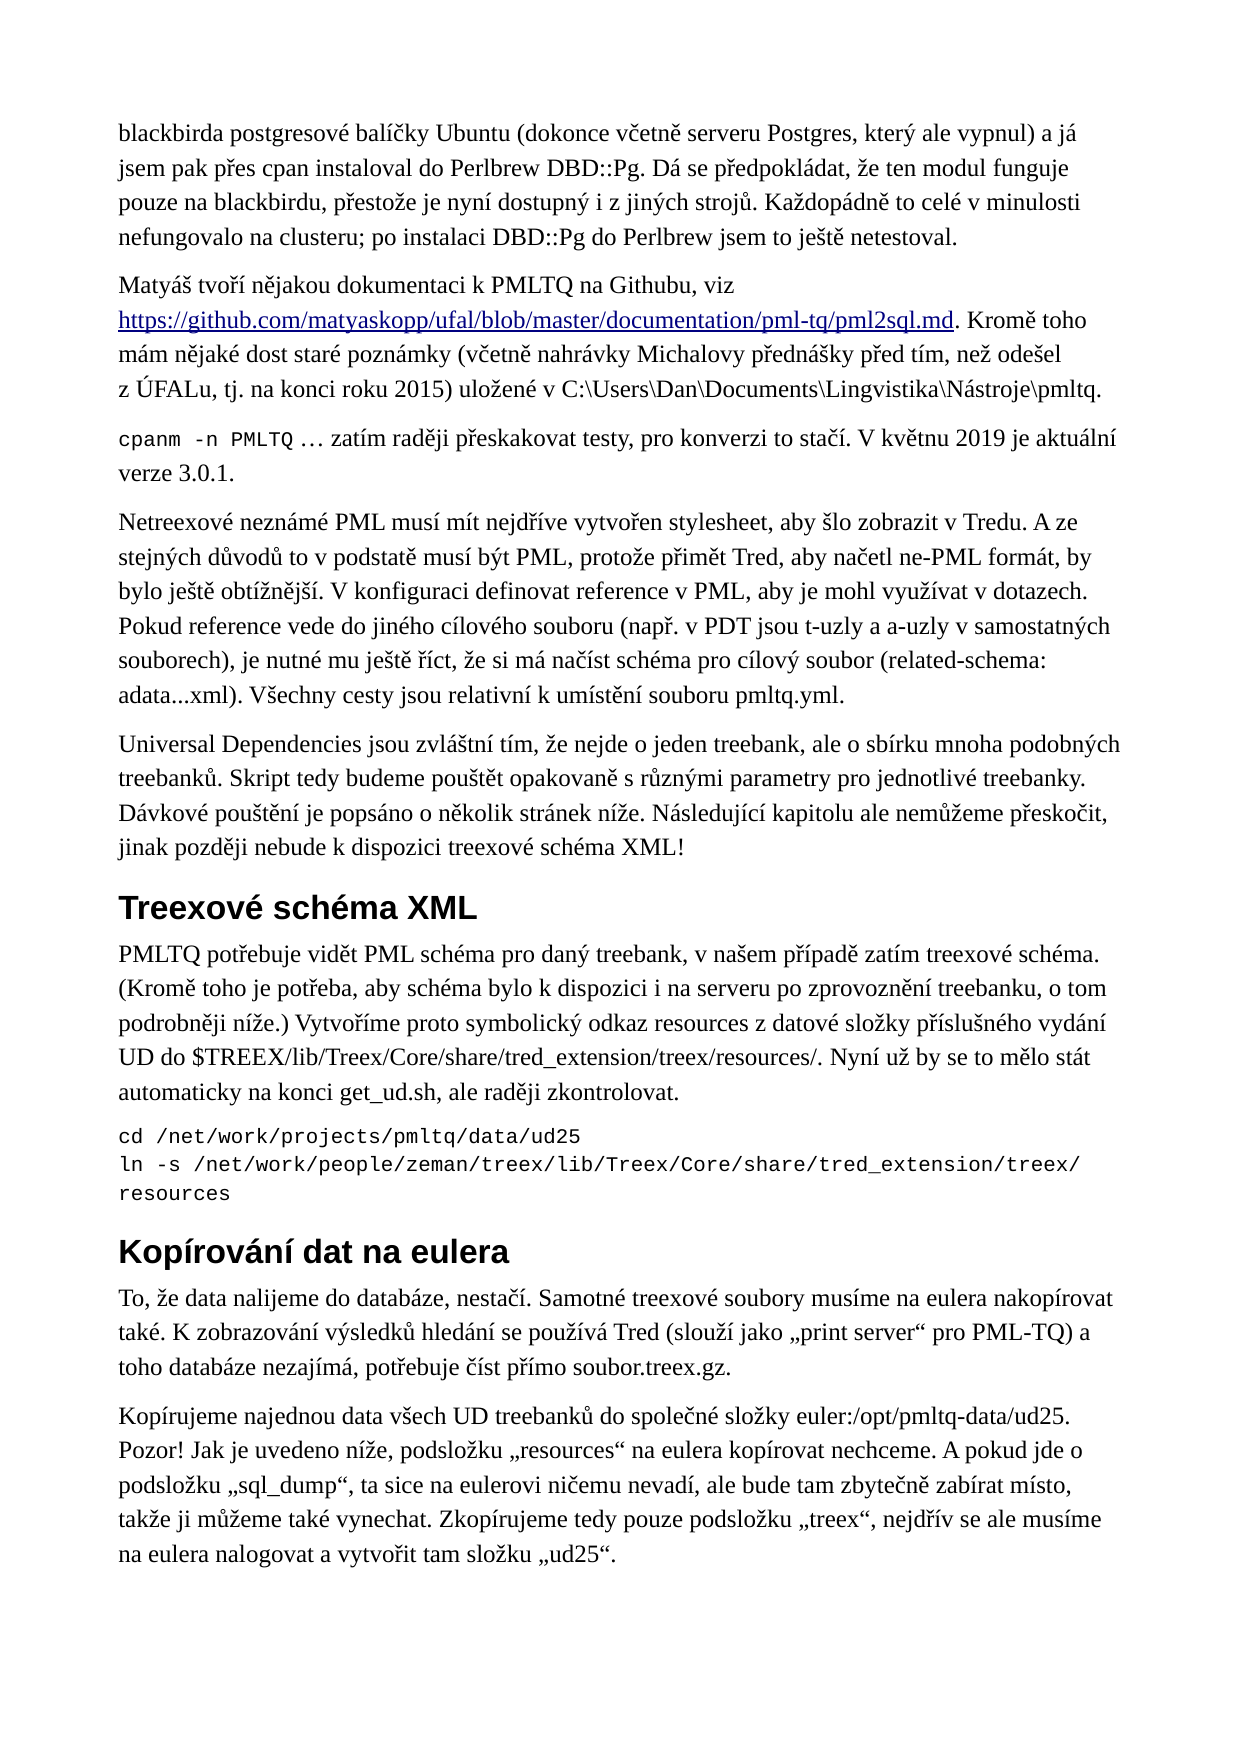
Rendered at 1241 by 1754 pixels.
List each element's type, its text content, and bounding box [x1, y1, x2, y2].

subtitle Treexové schéma XML [118, 888, 1122, 926]
text Kopírujeme najednou data všech UD treebanků do společné složky euler:/opt/pmltq-data/ud25. Pozor! Jak je uvedeno níže, podsložku „resources“ na eulera kopírovat nechceme. A pokud jde o podsložku „sql_dump“, ta sice na eulerovi ničemu nevadí, ale bude tam zbytečně zabírat místo, takže ji můžeme také vynechat. Zkopírujeme tedy pouze podsložku „treex“, nejdřív se ale musíme na eulera nalogovat a vytvořit tam složku „ud25“. [118, 1401, 1122, 1567]
text Netreexové neznámé PML musí mít nejdříve vytvořen stylesheet, aby šlo zobrazit v Tredu. A ze stejných důvodů to v podstatě musí být PML, protože přimět Tred, aby načetl ne-PML formát, by bylo ještě obtížnější. V konfiguraci definovat reference v PML, aby je mohl využívat v dotazech. Pokud reference vede do jiného cílového souboru (např. v PDT jsou t-uzly a a-uzly v samostatných souborech), je nutné mu ještě říct, že si má načíst schéma pro cílový soubor (related-schema: adata...xml). Všechny cesty jsou relativní k umístění souboru pmltq.yml. [118, 507, 1122, 709]
text Universal Dependencies jsou zvláštní tím, že nejde o jeden treebank, ale o sbírku mnoha podobných treebanků. Skript tedy budeme pouštět opakovaně s různými parametry pro jednotlivé treebanky. Dávkové pouštění je popsáno o několik stránek níže. Následující kapitolu ale nemůžeme přeskočit, jinak později nebude k dispozici treexové schéma XML! [118, 729, 1122, 861]
text cpanm -n PMLTQ … zatím raději přeskakovat testy, pro konverzi to stačí. V květnu 2019 je aktuální verze 3.0.1. [118, 423, 1122, 487]
text To, že data nalijeme do databáze, nestačí. Samotné treexové soubory musíme na eulera nakopírovat také. K zobrazování výsledků hledání se používá Tred (slouží jako „print server“ pro PML-TQ) a toho databáze nezajímá, potřebuje číst přímo soubor.treex.gz. [118, 1283, 1122, 1381]
text Matyáš tvoří nějakou dokumentaci k PMLTQ na Githubu, viz https://github.com/matyaskopp/ufal/blob/master/documentation/pml-tq/pml2sql.md. Kromě toho mám nějaké dost staré poznámky (včetně nahrávky Michalovy přednášky před tím, než odešel z ÚFALu, tj. na konci roku 2015) uložené v C:\Users\Dan\Documents\Lingvistika\Nástroje\pmltq. [118, 271, 1122, 403]
subtitle Kopírování dat na eulera [118, 1232, 1122, 1270]
text PMLTQ potřebuje vidět PML schéma pro daný treebank, v našem případě zatím treexové schéma. (Kromě toho je potřeba, aby schéma bylo k dispozici i na serveru po zprovoznění treebanku, o tom podrobněji níže.) Vytvoříme proto symbolický odkaz resources z datové složky příslušného vydání UD do $TREEX/lib/Treex/Core/share/tred_extension/treex/resources/. Nyní už by se to mělo stát automaticky na konci get_ud.sh, ale raději zkontrolovat. [118, 939, 1122, 1106]
text cd /net/work/projects/pmltq/data/ud25 ln -s /net/work/people/zeman/treex/lib/Treex/Core/share/tred_extension/treex/resources [118, 1126, 1122, 1206]
text blackbirda postgresové balíčky Ubuntu (dokonce včetně serveru Postgres, který ale vypnul) a já jsem pak přes cpan instaloval do Perlbrew DBD::Pg. Dá se předpokládat, že ten modul funguje pouze na blackbirdu, přestože je nyní dostupný i z jiných strojů. Každopádně to celé v minulosti nefungovalo na clusteru; po instalaci DBD::Pg do Perlbrew jsem to ještě netestoval. [118, 118, 1122, 250]
